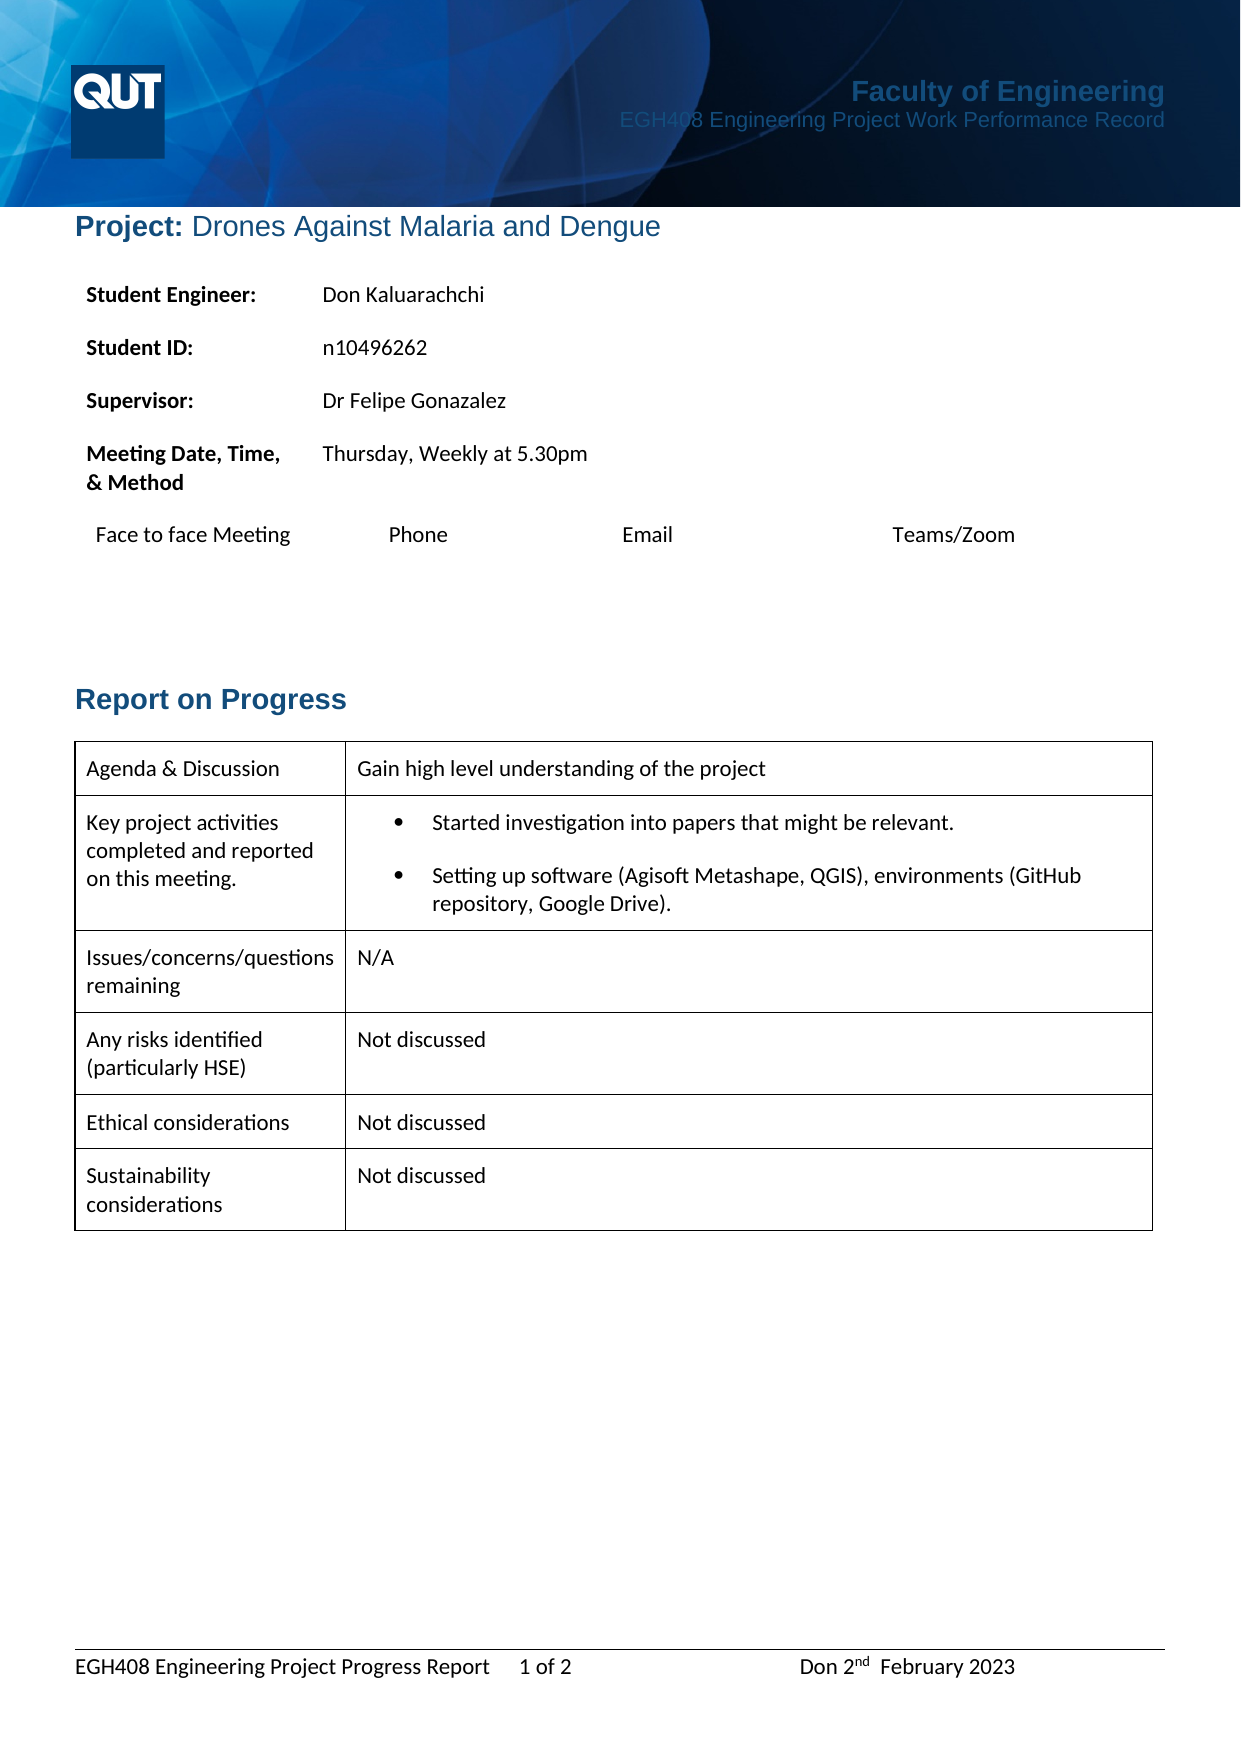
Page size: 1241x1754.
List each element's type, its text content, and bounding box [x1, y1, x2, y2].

table_cell Not discussed [346, 1149, 1152, 1230]
table_cell Phone [311, 508, 525, 561]
table_cell Key project activities completed and reported on this meeting. [76, 796, 345, 930]
table_cell Face to face Meeting [75, 508, 311, 561]
table_cell Email [525, 508, 770, 561]
table_cell Any risks identified (particularly HSE) [76, 1013, 345, 1094]
table_cell Sustainability considerations [76, 1149, 345, 1230]
table_cell Started investigation into papers that might be relevant. Setting up software (Agisoft Metashape, QGIS), environments (GitHub repository, Google Drive). [346, 796, 1152, 930]
table_cell Thursday, Weekly at 5.30pm [311, 427, 1138, 508]
table_cell Meeting Date, Time, & Method [75, 427, 311, 508]
table_header Agenda & Discussion [76, 742, 345, 795]
table_cell Student ID: [75, 321, 311, 374]
table_header Gain high level understanding of the project [346, 742, 1152, 795]
table_header Don Kaluarachchi [311, 268, 1138, 321]
table_cell Not discussed [346, 1013, 1152, 1094]
table_cell Teams/Zoom [770, 508, 1138, 561]
table_cell Not discussed [346, 1095, 1152, 1148]
table_cell Supervisor: [75, 374, 311, 427]
subtitle Project: Drones Against Malaria and Dengue [75, 209, 1165, 243]
table_cell n10496262 [311, 321, 1138, 374]
subtitle Report on Progress [75, 682, 1165, 716]
table_cell Issues/concerns/questions remaining [76, 931, 345, 1012]
table_header Student Engineer: [75, 268, 311, 321]
table_cell N/A [346, 931, 1152, 1012]
table_cell Ethical considerations [76, 1095, 345, 1148]
table_cell Dr Felipe Gonazalez [311, 374, 1138, 427]
